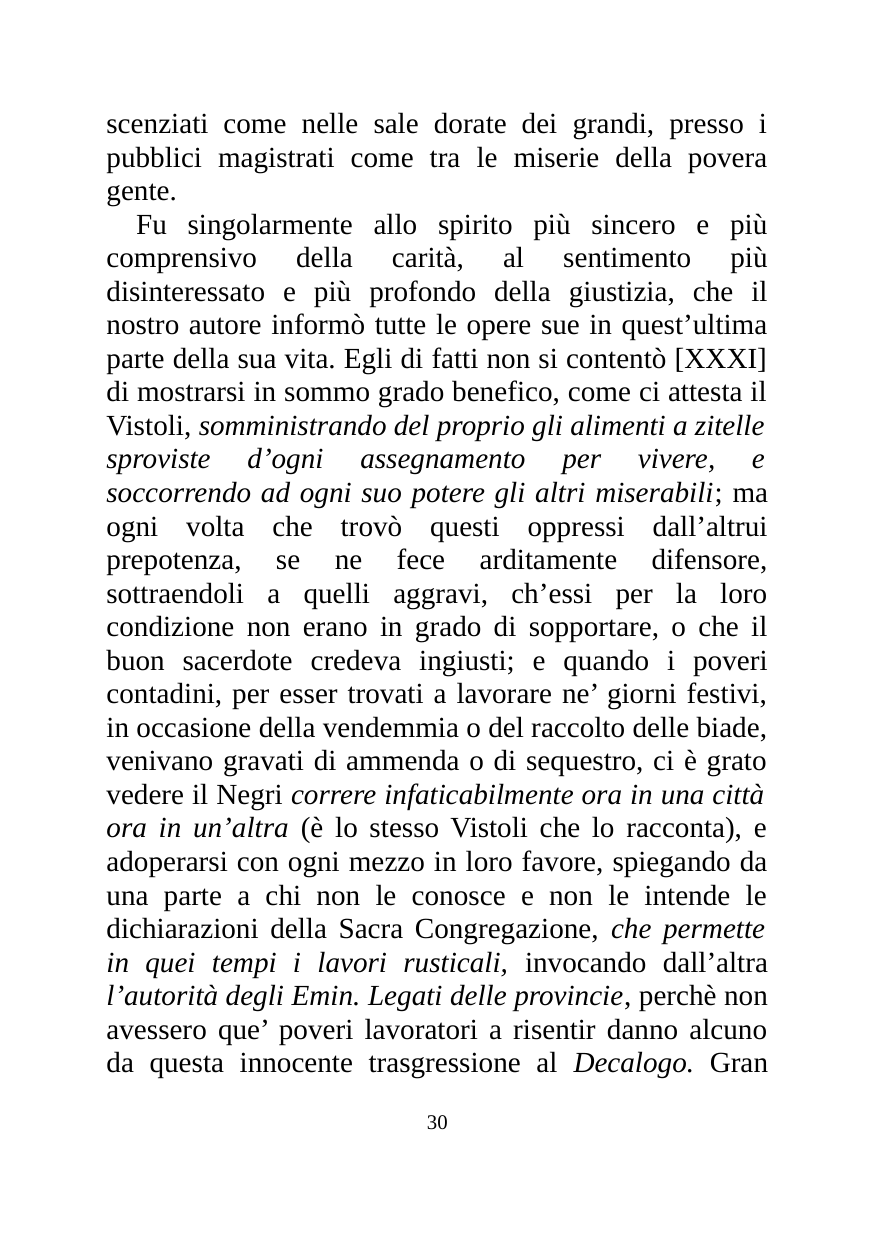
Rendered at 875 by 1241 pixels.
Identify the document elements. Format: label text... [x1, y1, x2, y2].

text scenziati come nelle sale dorate dei grandi, presso i pubblici magistrati come tra le miserie della povera gente. [106, 106, 768, 207]
text Fu singolarmente allo spirito più sincero e più comprensivo della carità, al sentimento più disinteressato e più profondo della giustizia, che il nostro autore informò tutte le opere sue in quest’ultima parte della sua vita. Egli di fatti non si contentò [XXXI] di mostrarsi in sommo grado benefico, come ci attesta il Vistoli, somministrando del proprio gli alimenti a zitelle sproviste d’ogni assegnamento per vivere, e soccorrendo ad ogni suo potere gli altri miserabili; ma ogni volta che trovò questi oppressi dall’altrui prepotenza, se ne fece arditamente difensore, sottraendoli a quelli aggravi, ch’essi per la loro condizione non erano in grado di sopportare, o che il buon sacerdote credeva ingiusti; e quando i poveri contadini, per esser trovati a lavorare ne’ giorni festivi, in occasione della vendemmia o del raccolto delle biade, venivano gravati di ammenda o di sequestro, ci è grato vedere il Negri correre infaticabilmente ora in una città ora in un’altra (è lo stesso Vistoli che lo racconta), e adoperarsi con ogni mezzo in loro favore, spiegando da una parte a chi non le conosce e non le intende le dichiarazioni della Sacra Congregazione, che permette in quei tempi i lavori rusticali, invocando dall’altra l’autorità degli Emin. Legati delle provincie, perchè non avessero que’ poveri lavoratori a risentir danno alcuno da questa innocente trasgressione al Decalogo. Gran [106, 207, 768, 1079]
